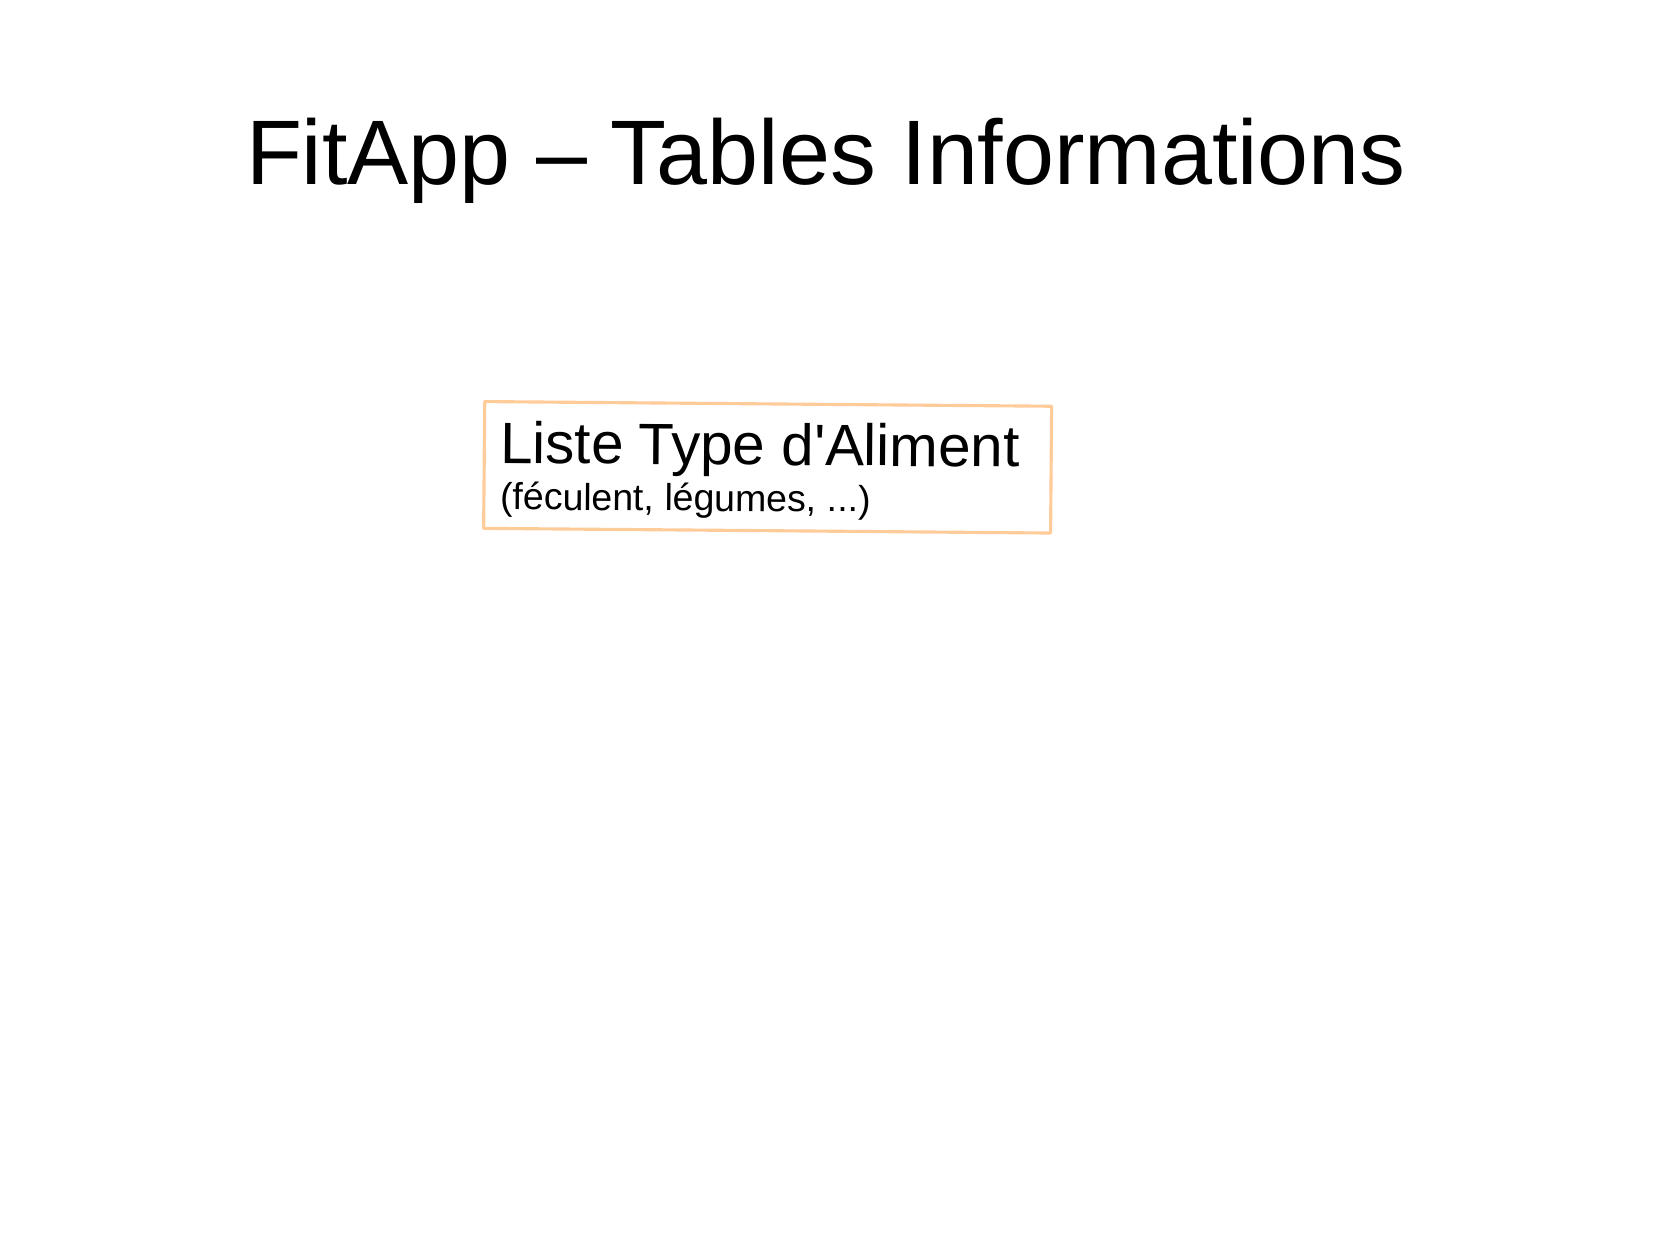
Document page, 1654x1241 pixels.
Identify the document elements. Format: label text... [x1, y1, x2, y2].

title FitApp – Tables Informations [82, 49, 1571, 257]
text_box Liste Type d'Aliment (féculent, légumes, ...) [483, 401, 1052, 534]
